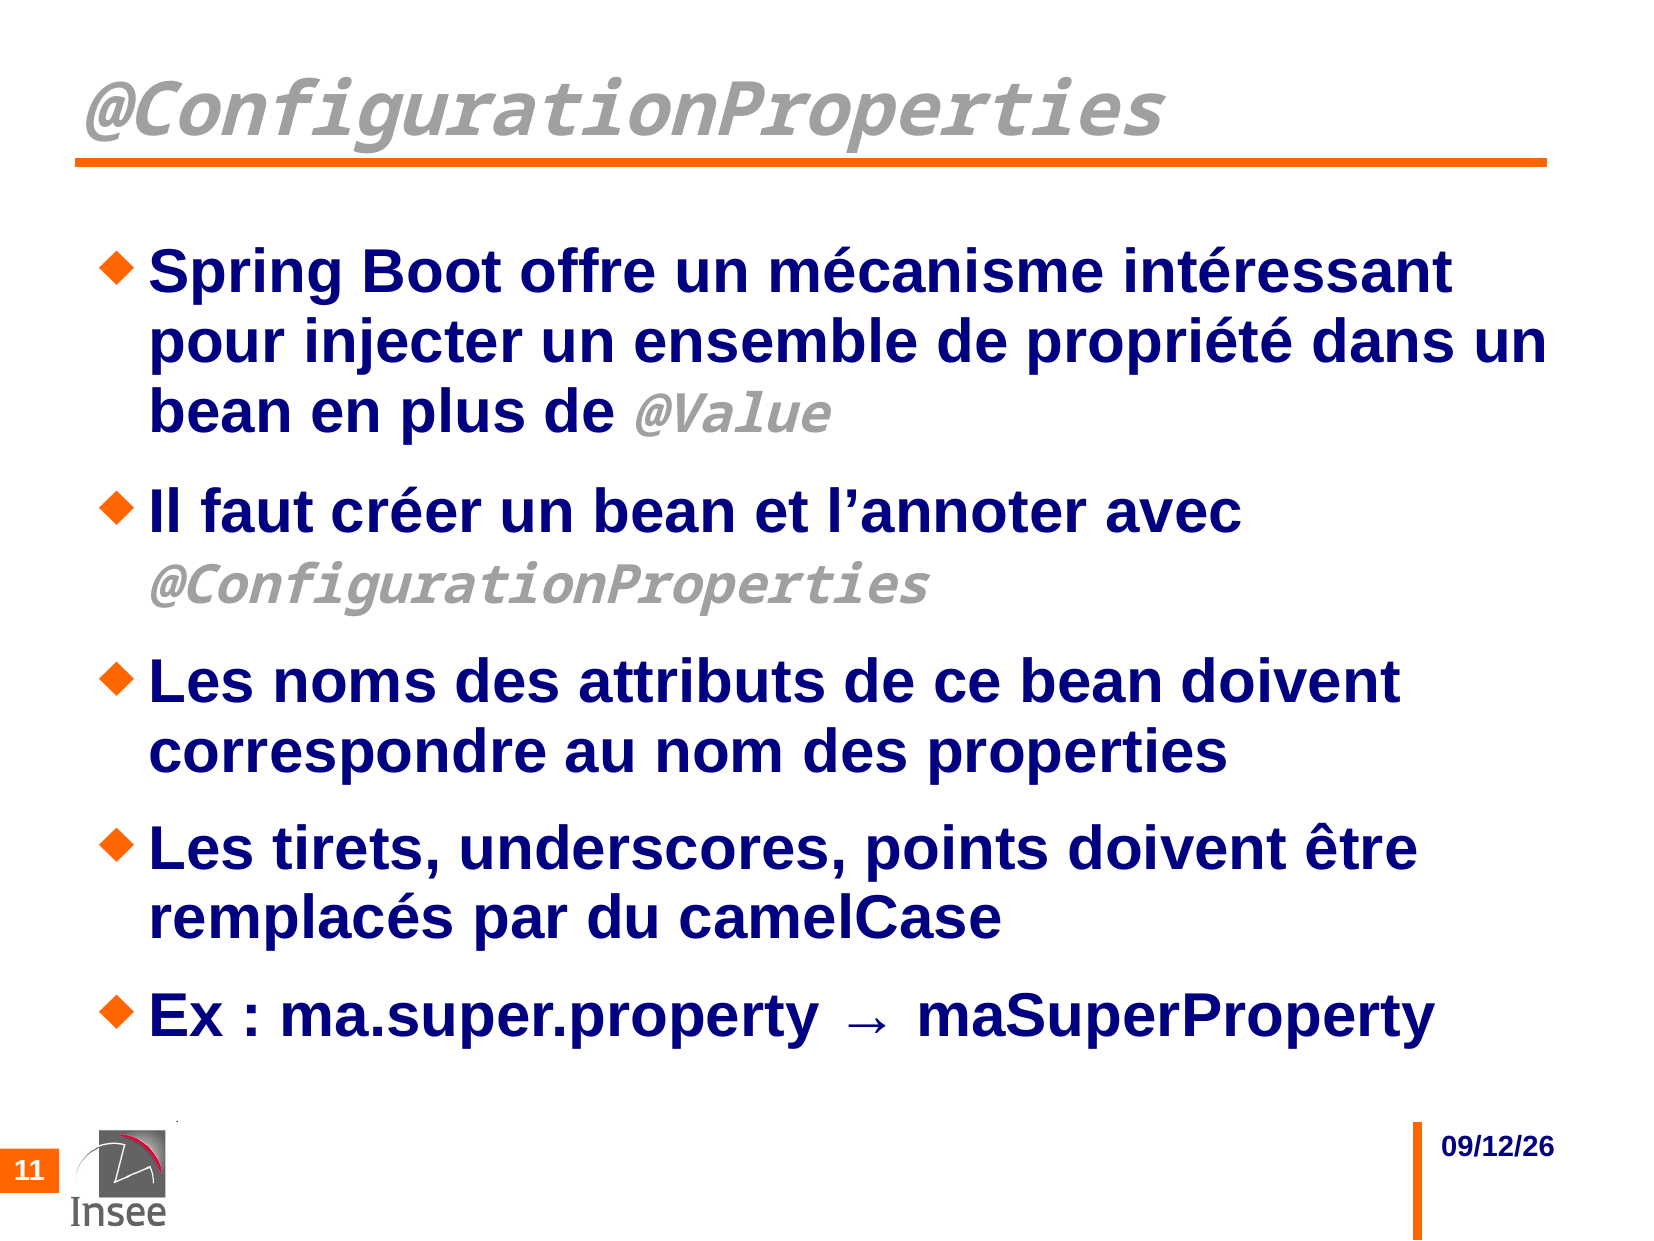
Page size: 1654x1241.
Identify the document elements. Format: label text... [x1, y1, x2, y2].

list Spring Boot offre un mécanisme intéressant pour injecter un ensemble de propriété dans un bean en plus de @Value Il faut créer un bean et l’annoter avec @ConfigurationProperties Les noms des attributs de ce bean doivent correspondre au nom des properties Les tirets, underscores, points doivent être remplacés par du camelCase Ex : ma.super.property → maSuperProperty [82, 236, 1571, 1052]
picture [62, 1121, 178, 1241]
title @ConfigurationProperties [82, 49, 1619, 163]
